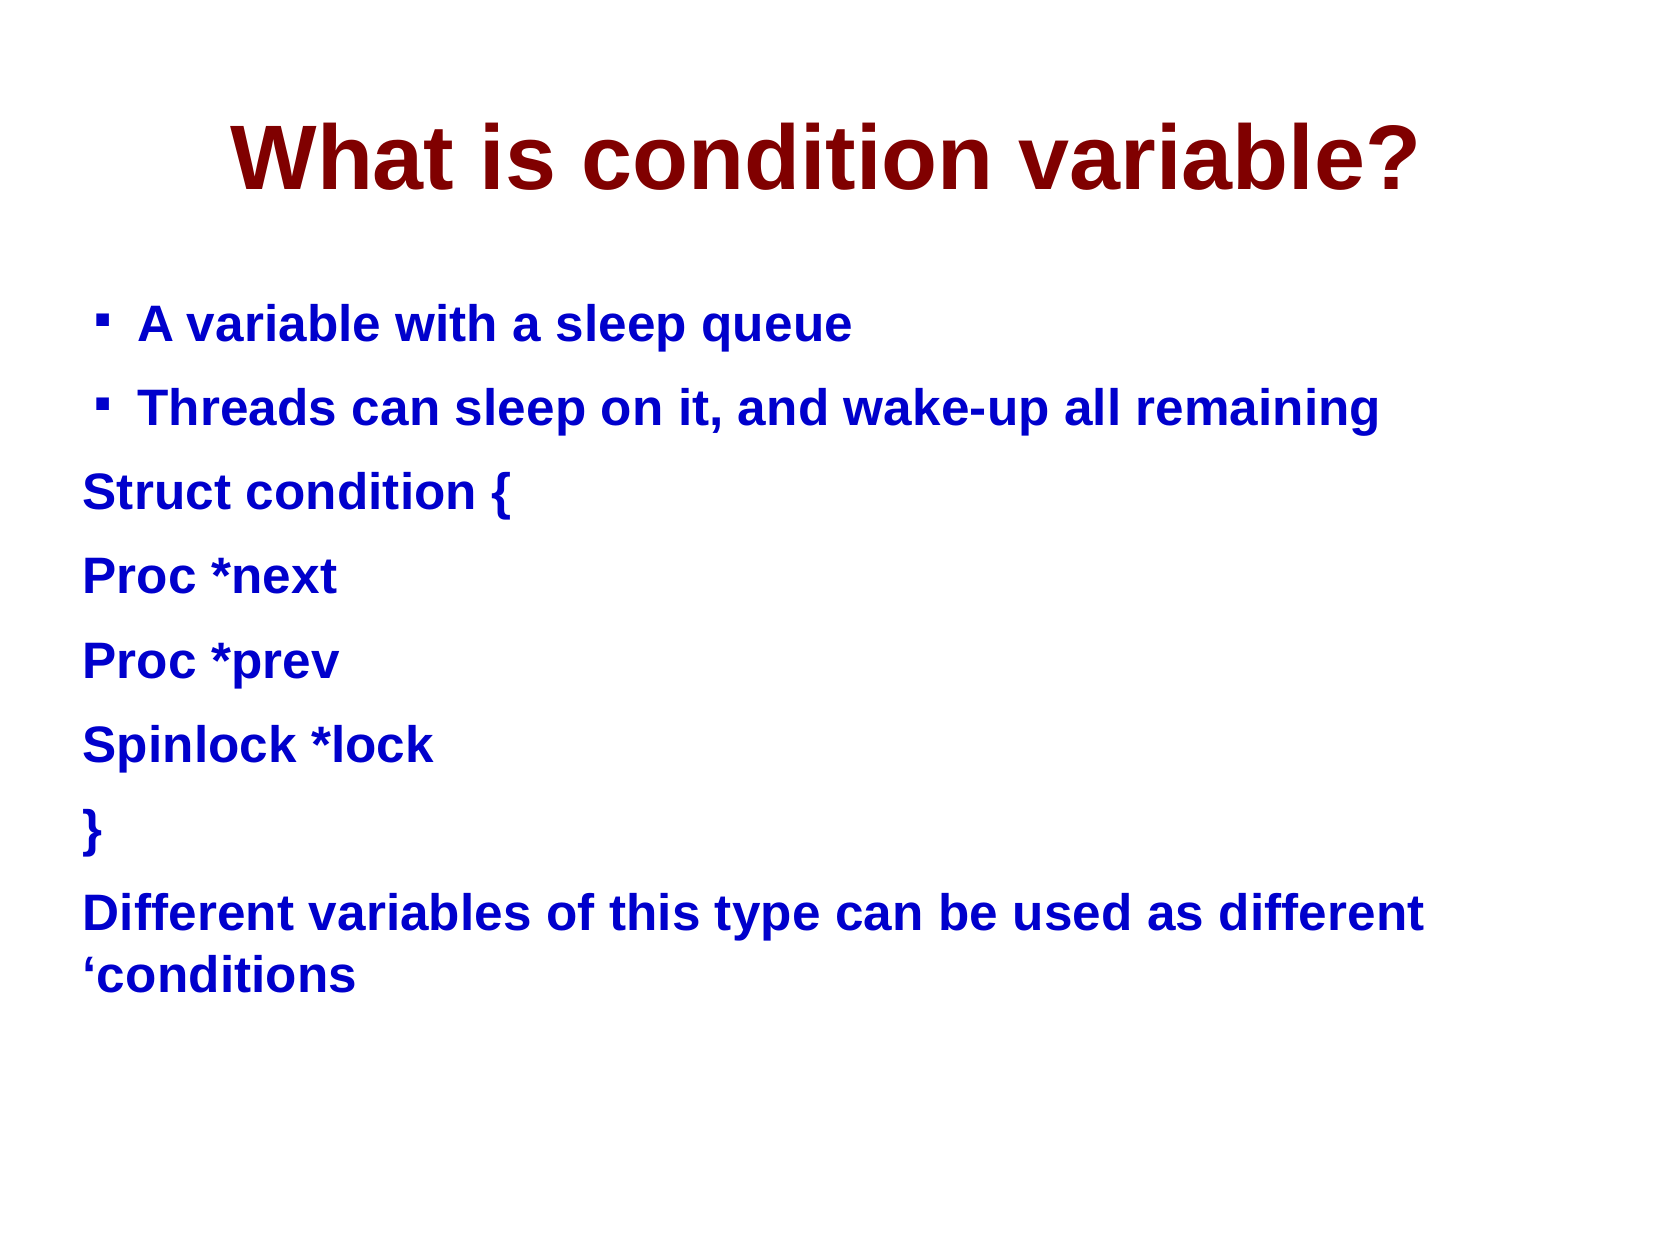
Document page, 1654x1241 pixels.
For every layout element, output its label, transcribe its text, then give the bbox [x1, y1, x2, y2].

list A variable with a sleep queue Threads can sleep on it, and wake-up all remaining Struct condition { Proc *next Proc *prev Spinlock *lock } Different variables of this type can be used as different ‘conditions [82, 290, 1571, 1010]
title What is condition variable? [82, 49, 1571, 257]
